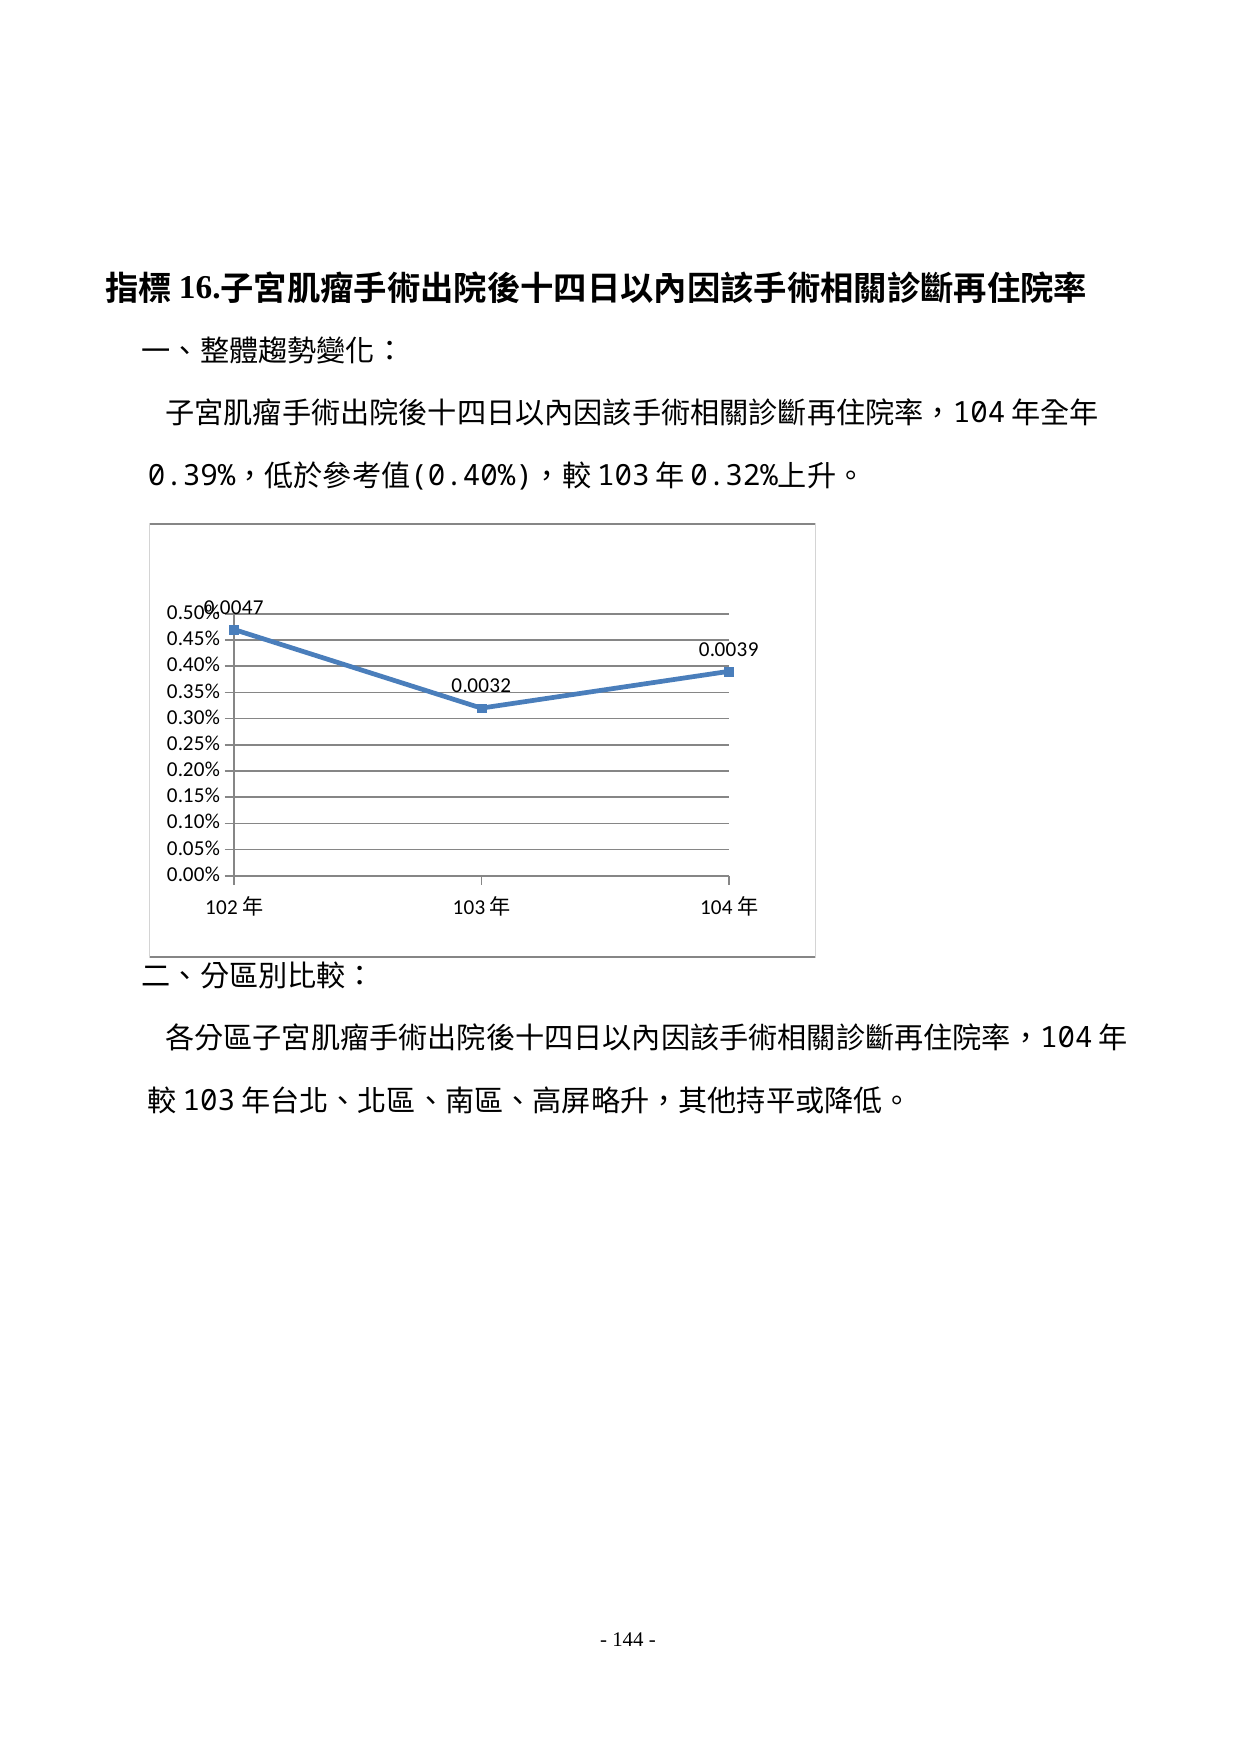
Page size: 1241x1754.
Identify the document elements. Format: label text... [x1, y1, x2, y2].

text 子宮肌瘤手術出院後十四日以內因該手術相關診斷再住院率，104年全年0.39%，低於參考值(0.40%)，較103年0.32%上升。 [148, 369, 1152, 494]
table_header [104, 182, 1152, 244]
text 一、整體趨勢變化： [103, 307, 1152, 369]
text 二、分區別比較： [103, 932, 1152, 994]
text 各分區子宮肌瘤手術出院後十四日以內因該手術相關診斷再住院率，104年較103年台北、北區、南區、高屏略升，其他持平或降低。 [147, 994, 1152, 1119]
subtitle 指標16.子宮肌瘤手術出院後十四日以內因該手術相關診斷再住院率 [89, 244, 1158, 307]
